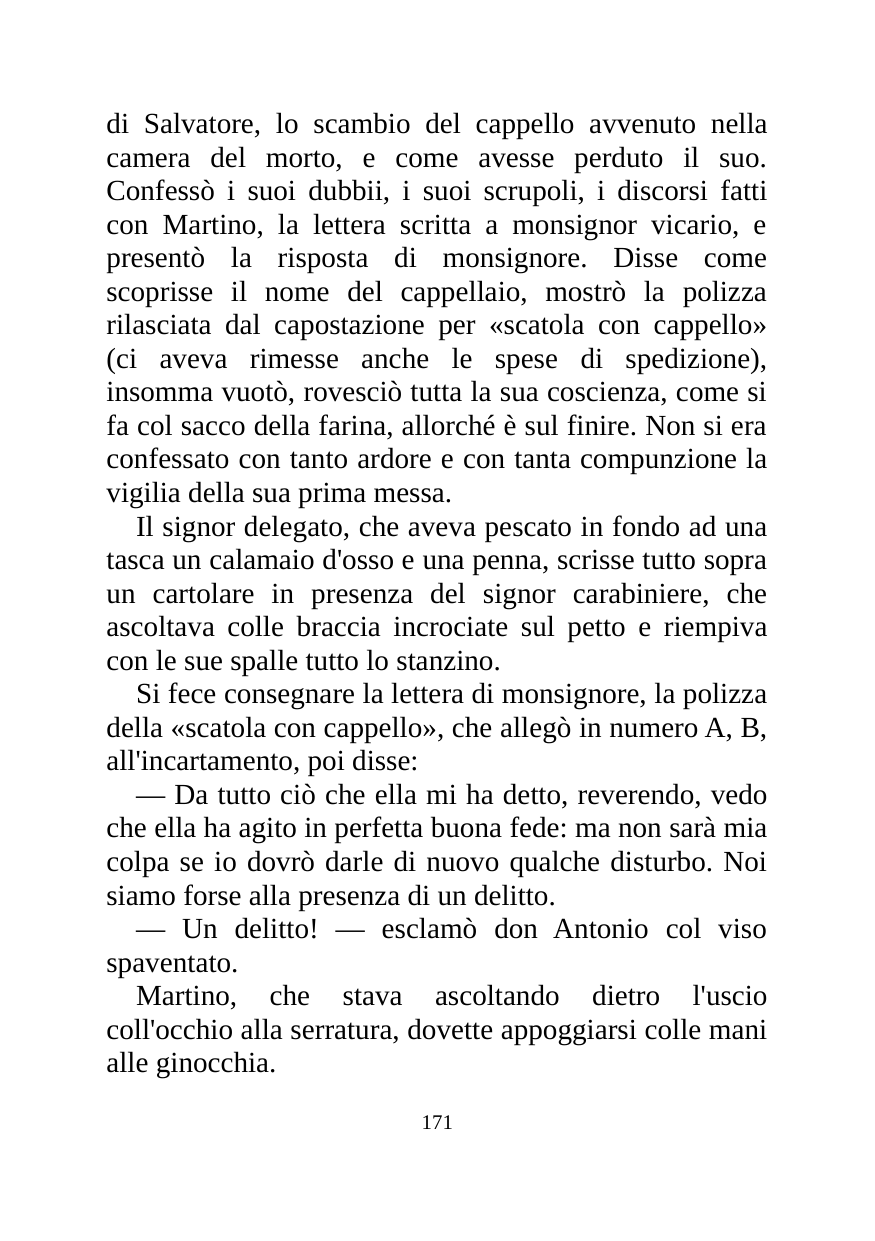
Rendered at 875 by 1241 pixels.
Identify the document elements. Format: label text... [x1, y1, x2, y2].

text Il signor delegato, che aveva pescato in fondo ad una tasca un calamaio d'osso e una penna, scrisse tutto sopra un cartolare in presenza del signor carabiniere, che ascoltava colle braccia incrociate sul petto e riempiva con le sue spalle tutto lo stanzino. [106, 509, 768, 676]
text — Da tutto ciò che ella mi ha detto, reverendo, vedo che ella ha agito in perfetta buona fede: ma non sarà mia colpa se io dovrò darle di nuovo qualche disturbo. Noi siamo forse alla presenza di un delitto. [106, 777, 768, 911]
text Si fece consegnare la lettera di monsignore, la polizza della «scatola con cappello», che allegò in numero A, B, all'incartamento, poi disse: [106, 676, 768, 777]
text — Un delitto! — esclamò don Antonio col viso spaventato. [106, 911, 768, 978]
text di Salvatore, lo scambio del cappello avvenuto nella camera del morto, e come avesse perduto il suo. Confessò i suoi dubbii, i suoi scrupoli, i discorsi fatti con Martino, la lettera scritta a monsignor vicario, e presentò la risposta di monsignore. Disse come scoprisse il nome del cappellaio, mostrò la polizza rilasciata dal capostazione per «scatola con cappello» (ci aveva rimesse anche le spese di spedizione), insomma vuotò, rovesciò tutta la sua coscienza, come si fa col sacco della farina, allorché è sul finire. Non si era confessato con tanto ardore e con tanta compunzione la vigilia della sua prima messa. [106, 106, 768, 509]
text Martino, che stava ascoltando dietro l'uscio coll'occhio alla serratura, dovette appoggiarsi colle mani alle ginocchia. [106, 978, 768, 1079]
